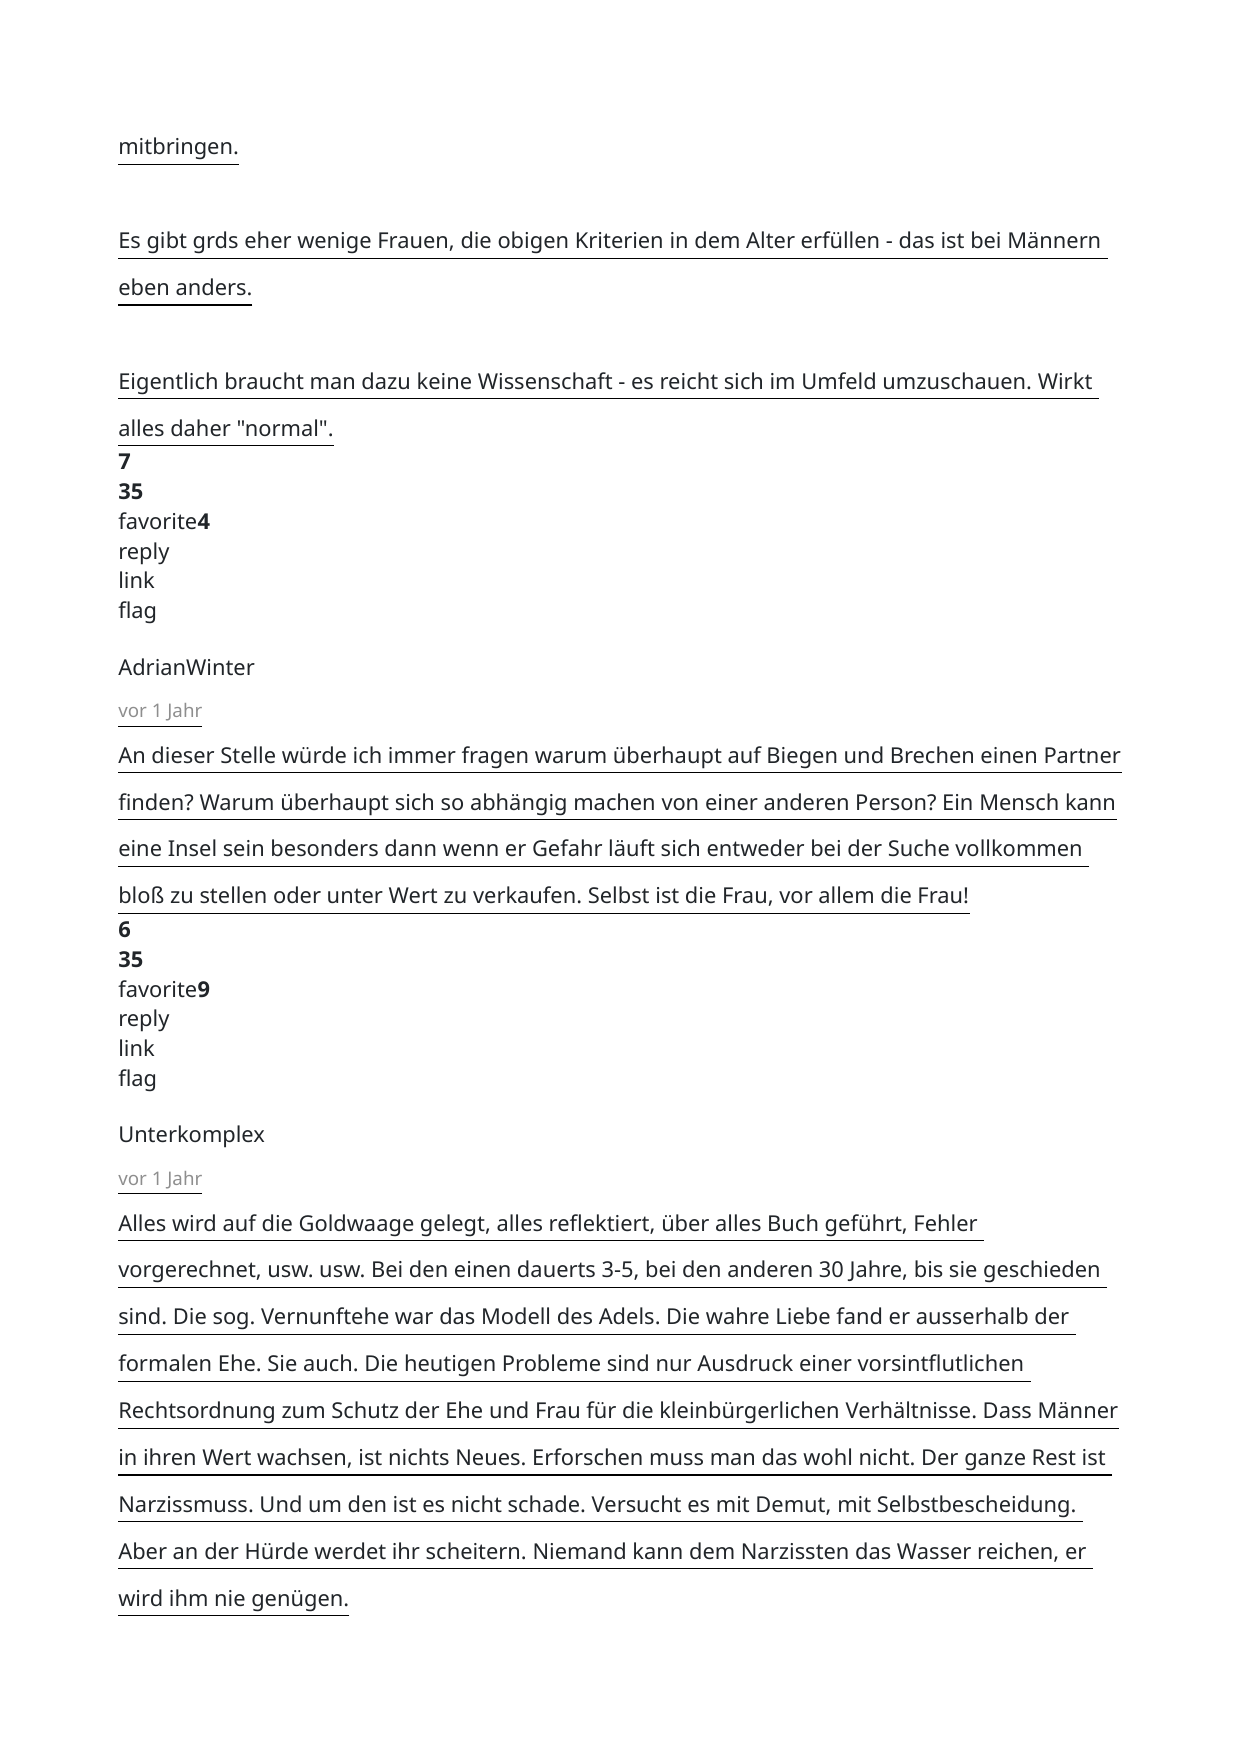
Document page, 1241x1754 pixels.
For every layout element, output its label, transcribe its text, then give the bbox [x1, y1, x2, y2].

text mitbringen. Es gibt grds eher wenige Frauen, die obigen Kriterien in dem Alter erfüllen - das ist bei Männern eben anders. Eigentlich braucht man dazu keine Wissenschaft - es reicht sich im Umfeld umzuschauen. Wirkt alles daher "normal". [118, 118, 1122, 446]
text AdrianWinter [118, 641, 1114, 681]
text 35 [118, 944, 1122, 974]
text Alles wird auf die Goldwaage gelegt, alles reflektiert, über alles Buch geführt, Fehler vorgerechnet, usw. usw. Bei den einen dauerts 3-5, bei den anderen 30 Jahre, bis sie geschieden sind. Die sog. Vernunftehe war das Modell des Adels. Die wahre Liebe fand er ausserhalb der formalen Ehe. Sie auch. Die heutigen Probleme sind nur Ausdruck einer vorsintflutlichen Rechtsordnung zum Schutz der Ehe und Frau für die kleinbürgerlichen Verhältnisse. Dass Männer in ihren Wert wachsen, ist nichts Neues. Erforschen muss man das wohl nicht. Der ganze Rest ist Narzissmuss. Und um den ist es nicht schade. Versucht es mit Demut, mit Selbstbescheidung. Aber an der Hürde werdet ihr scheitern. Niemand kann dem Narzissten das Wasser reichen, er wird ihm nie genügen. [118, 1194, 1122, 1616]
text reply [118, 1003, 1122, 1033]
text flag [118, 595, 1122, 625]
text link [118, 565, 1122, 595]
text link [118, 1033, 1122, 1063]
text favorite9 [118, 974, 1122, 1003]
text 6 [118, 914, 1122, 944]
text vor 1 Jahr [118, 697, 1122, 727]
text flag [118, 1063, 1122, 1093]
text finden? Warum überhaupt sich so abhängig machen von einer anderen Person? Ein Mensch kann eine Insel sein besonders dann wenn er Gefahr läuft sich entweder bei der Suche vollkommen bloß zu stellen oder unter Wert zu verkaufen. Selbst ist die Frau, vor allem die Frau! [118, 773, 1122, 914]
text 7 [118, 446, 1122, 476]
text reply [118, 536, 1122, 565]
text vor 1 Jahr [118, 1165, 1122, 1194]
text 35 [118, 476, 1122, 506]
text Unterkomplex [118, 1108, 1114, 1149]
text favorite4 [118, 506, 1122, 536]
text An dieser Stelle würde ich immer fragen warum überhaupt auf Biegen und Brechen einen Partner [118, 727, 1122, 772]
